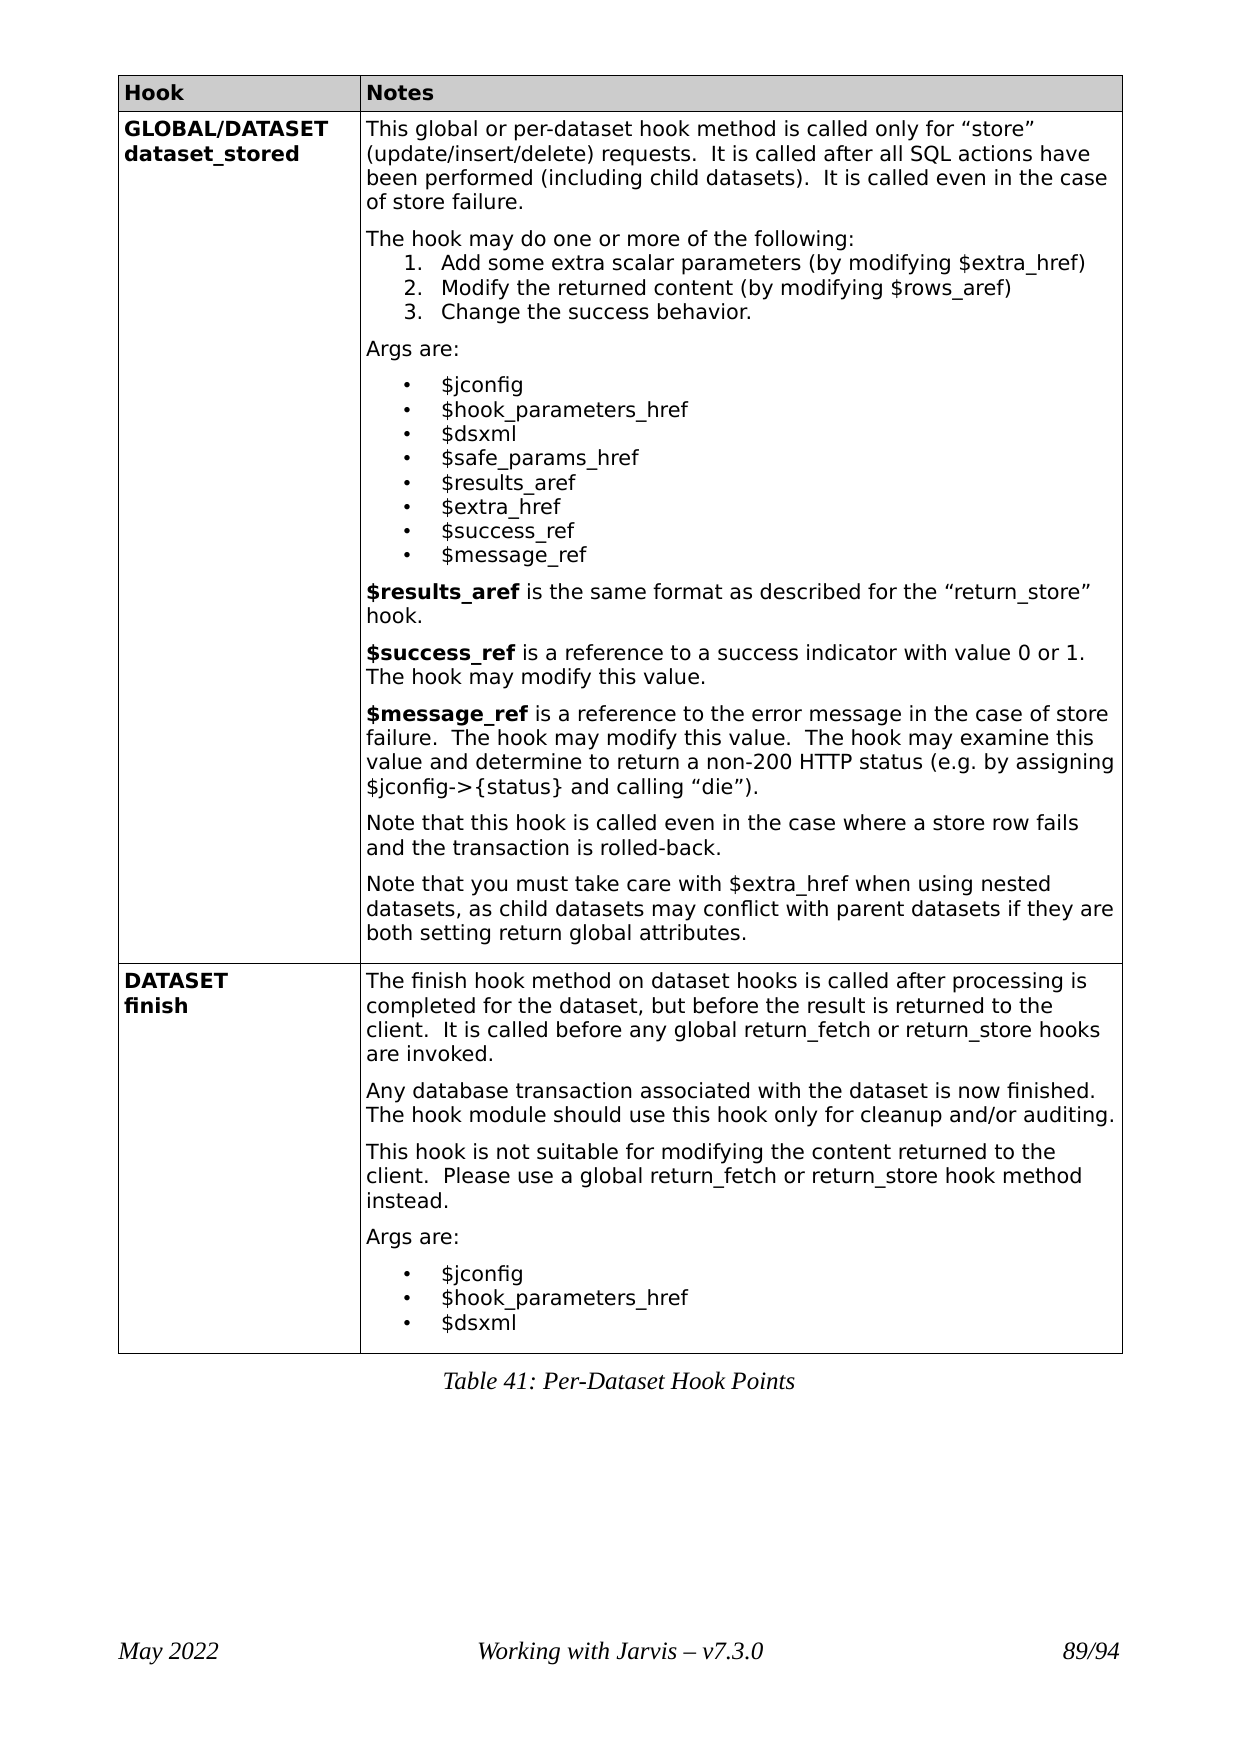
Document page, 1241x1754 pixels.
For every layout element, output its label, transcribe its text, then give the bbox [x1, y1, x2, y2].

table_cell The finish hook method on dataset hooks is called after processing is completed for the dataset, but before the result is returned to the client. It is called before any global return_fetch or return_store hooks are invoked. Any database transaction associated with the dataset is now finished. The hook module should use this hook only for cleanup and/or auditing. This hook is not suitable for modifying the content returned to the client. Please use a global return_fetch or return_store hook method instead. Args are: $jconfig $hook_parameters_href $dsxml [361, 964, 1122, 1353]
table_cell This global or per-dataset hook method is called only for “store” (update/insert/delete) requests. It is called after all SQL actions have been performed (including child datasets). It is called even in the case of store failure. The hook may do one or more of the following: Add some extra scalar parameters (by modifying $extra_href) Modify the returned content (by modifying $rows_aref) Change the success behavior. Args are: $jconfig $hook_parameters_href $dsxml $safe_params_href $results_aref $extra_href $success_ref $message_ref $results_aref is the same format as described for the “return_store” hook. $success_ref is a reference to a success indicator with value 0 or 1. The hook may modify this value. $message_ref is a reference to the error message in the case of store failure. The hook may modify this value. The hook may examine this value and determine to return a non-200 HTTP status (e.g. by assigning $jconfig->{status} and calling “die”). Note that this hook is called even in the case where a store row fails and the transaction is rolled-back. Note that you must take care with $extra_href when using nested datasets, as child datasets may conflict with parent datasets if they are both setting return global attributes. [361, 112, 1122, 963]
table_cell DATASET finish [119, 964, 360, 1353]
text Table 41: Per-Dataset Hook Points [118, 1366, 1122, 1395]
table_cell GLOBAL/DATASET dataset_stored [119, 112, 360, 963]
table_header Notes [361, 76, 1122, 111]
table_header Hook [119, 76, 360, 111]
